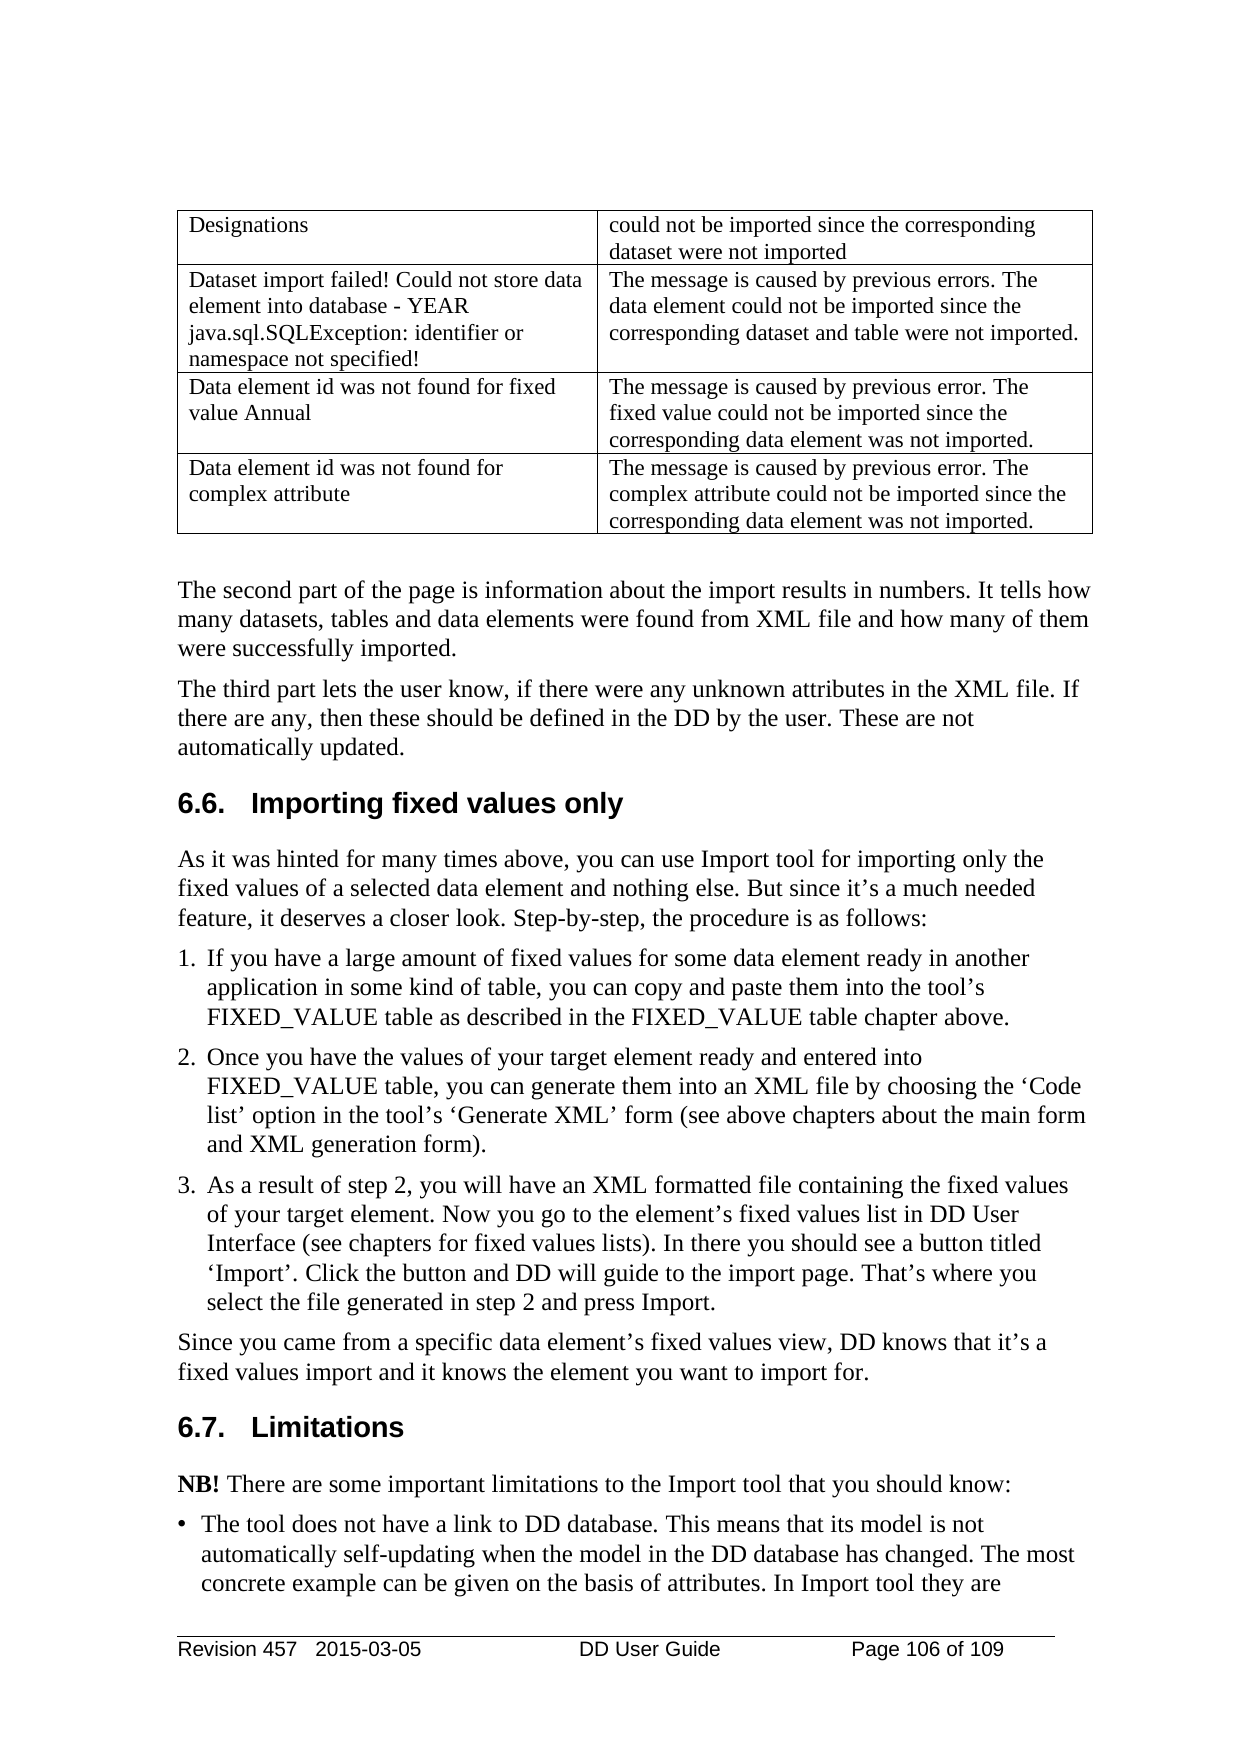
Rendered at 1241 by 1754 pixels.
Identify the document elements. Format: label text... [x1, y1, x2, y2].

text The third part lets the user know, if there were any unknown attributes in the XML file. If there are any, then these should be defined in the DD by the user. These are not automatically updated. [177, 674, 1092, 761]
text Since you came from a specific data element’s fixed values view, DD knows that it’s a fixed values import and it knows the element you want to import for. [177, 1327, 1092, 1385]
list As a result of step 2, you will have an XML formatted file containing the fixed values of your target element. Now you go to the element’s fixed values list in DD User Interface (see chapters for fixed values lists). In there you should see a button titled ‘Import’. Click the button and DD will guide to the import page. That’s where you select the file generated in step 2 and press Import. [177, 1170, 1092, 1316]
table_cell The message is caused by previous errors. The data element could not be imported since the corresponding dataset and table were not imported. [598, 265, 1092, 372]
table_cell Dataset import failed! Could not store data element into database - YEAR java.sql.SQLException: identifier or namespace not specified! [178, 265, 597, 372]
list The tool does not have a link to DD database. This means that its model is not automatically self-updating when the model in the DD database has changed. The most concrete example can be given on the basis of attributes. In Import tool they are [177, 1509, 1092, 1597]
list Once you have the values of your target element ready and entered into FIXED_VALUE table, you can generate them into an XML file by choosing the ‘Code list’ option in the tool’s ‘Generate XML’ form (see above chapters about the main form and XML generation form). [177, 1042, 1092, 1158]
table_cell Designations [178, 211, 597, 264]
text NB! There are some important limitations to the Import tool that you should know: [177, 1468, 1092, 1498]
list If you have a large amount of fixed values for some data element ready in another application in some kind of table, you can copy and paste them into the tool’s FIXED_VALUE table as described in the FIXED_VALUE table chapter above. [177, 943, 1092, 1030]
text The second part of the page is information about the import results in numbers. It tells how many datasets, tables and data elements were found from XML file and how many of them were successfully imported. [177, 575, 1092, 662]
table_cell Data element id was not found for complex attribute [178, 454, 597, 533]
table_cell The message is caused by previous error. The complex attribute could not be imported since the corresponding data element was not imported. [598, 454, 1092, 533]
table_cell Data element id was not found for fixed value Annual [178, 373, 597, 452]
table_cell The message is caused by previous error. The fixed value could not be imported since the corresponding data element was not imported. [598, 373, 1092, 452]
subtitle Limitations [177, 1410, 1092, 1444]
text As it was hinted for many times above, you can use Import tool for importing only the fixed values of a selected data element and nothing else. But since it’s a much needed feature, it deserves a closer look. Step-by-step, the procedure is as follows: [177, 844, 1092, 931]
subtitle Importing fixed values only [177, 786, 1092, 819]
table_cell could not be imported since the corresponding dataset were not imported [598, 211, 1092, 264]
